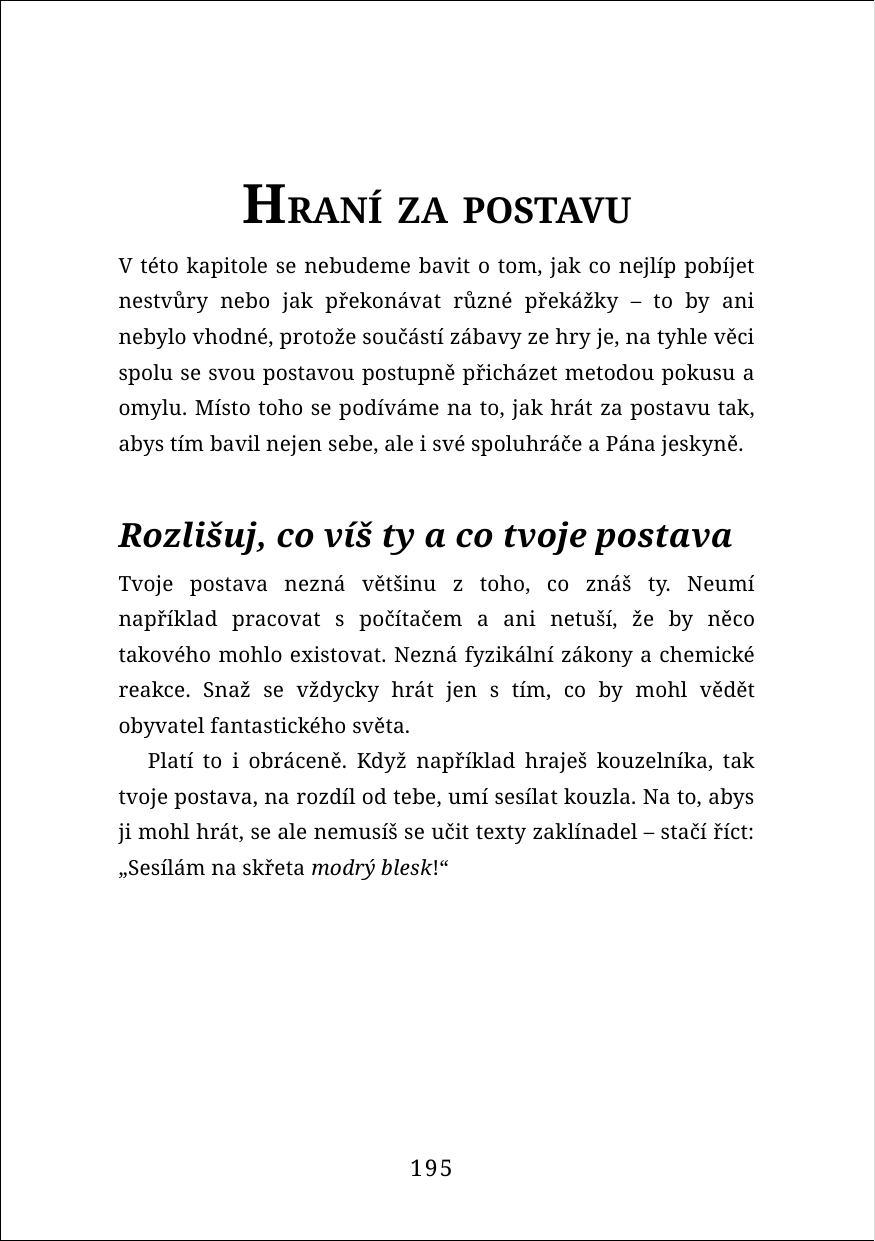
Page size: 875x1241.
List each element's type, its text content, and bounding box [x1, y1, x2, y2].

subtitle Hraní za postavu [118, 166, 756, 239]
text Tvoje postava nezná většinu z toho, co znáš ty. Neumí například pracovat s počítačem a ani netuší, že by něco takového mohlo existovat. Nezná fyzikální zákony a chemické reakce. Snaž se vždycky hrát jen s tím, co by mohl vědět obyvatel fantastického světa. Platí to i obráceně. Když například hraješ kouzelníka, tak tvoje postava, na rozdíl od tebe, umí sesílat kouzla. Na to, abys ji mohl hrát, se ale nemusíš se učit texty zaklínadel – stačí říct: „Sesílám na skřeta modrý blesk!“ [118, 569, 756, 881]
subtitle Rozlišuj, co víš ty a co tvoje postava [118, 511, 756, 557]
text V této kapitole se nebudeme bavit o tom, jak co nejlíp pobíjet nestvůry nebo jak překonávat různé překážky – to by ani nebylo vhodné, protože součástí zábavy ze hry je, na tyhle věci spolu se svou postavou postupně přicházet metodou pokusu a omylu. Místo toho se podíváme na to, jak hrát za postavu tak, abys tím bavil nejen sebe, ale i své spoluhráče a Pána jeskyně. [118, 251, 756, 457]
